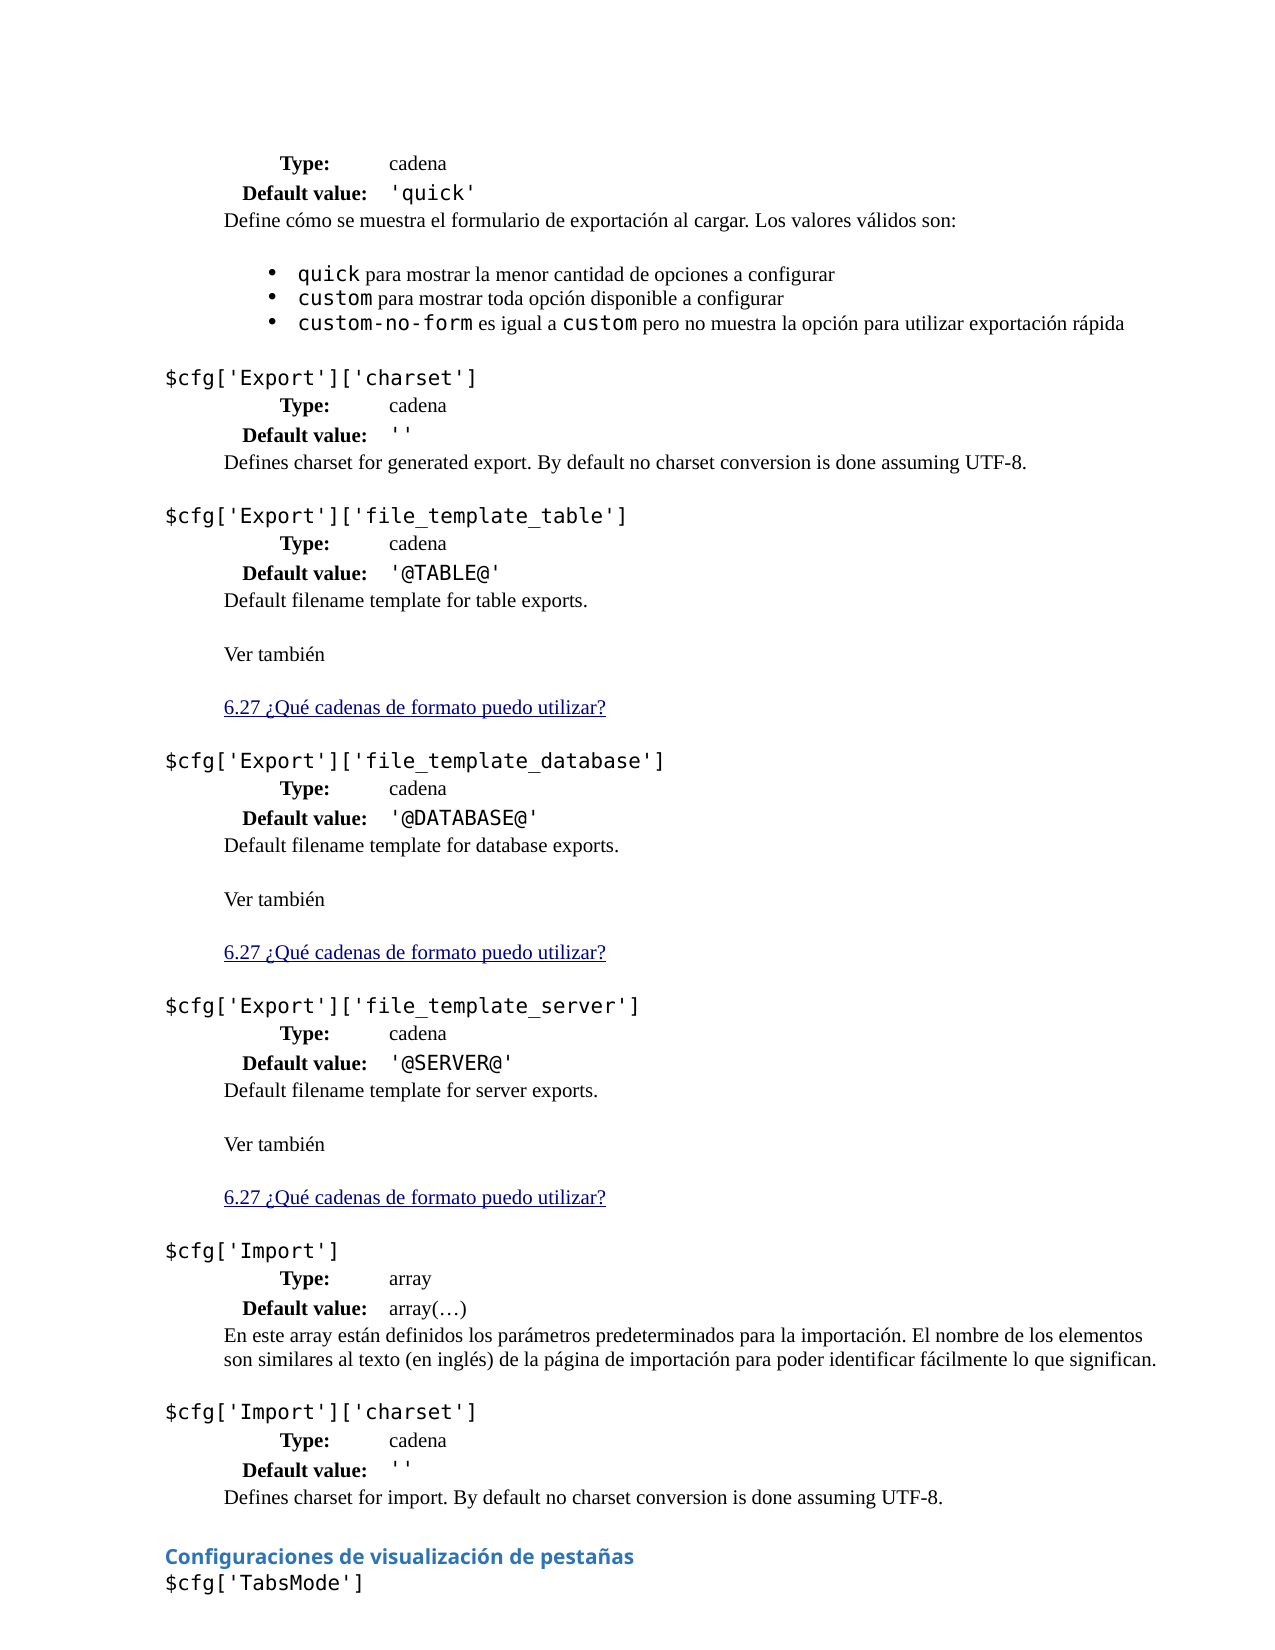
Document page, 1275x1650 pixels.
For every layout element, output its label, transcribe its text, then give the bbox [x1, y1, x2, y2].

subtitle $cfg['Export']['file_template_server'] [164, 993, 1164, 1018]
table_cell Default value: [224, 558, 386, 588]
list custom para mostrar toda opción disponible a configurar [268, 286, 1164, 311]
table_cell Default value: [224, 1048, 386, 1078]
table_header Type: [224, 1425, 386, 1454]
table_header cadena [386, 1425, 471, 1454]
table_cell Default value: [224, 1455, 386, 1485]
table_cell Default value: [224, 1293, 386, 1323]
table_cell '@DATABASE@' [386, 803, 583, 833]
list En este array están definidos los parámetros predeterminados para la importación. El nombre de los elementos son similares al texto (en inglés) de la página de importación para poder identificar fácilmente lo que significan. [224, 1323, 1164, 1371]
text 6.27 ¿Qué cadenas de formato puedo utilizar? [224, 940, 1164, 964]
table_header cadena [386, 528, 538, 558]
list Default filename template for database exports. [224, 833, 1164, 857]
subtitle $cfg['Export']['charset'] [164, 366, 1164, 390]
subtitle $cfg['Export']['file_template_table'] [164, 503, 1164, 528]
table_cell Default value: [224, 420, 386, 450]
text Ver también [224, 641, 1164, 666]
table_cell 'quick' [386, 178, 508, 208]
table_cell Default value: [224, 803, 386, 833]
table_header Type: [224, 148, 386, 178]
table_header cadena [386, 773, 583, 803]
subtitle $cfg['Export']['file_template_database'] [164, 748, 1164, 773]
table_header Type: [224, 1018, 386, 1048]
subtitle $cfg['Import'] [164, 1238, 1164, 1263]
text Ver también [224, 1131, 1164, 1156]
list Define cómo se muestra el formulario de exportación al cargar. Los valores válidos son: [224, 208, 1164, 232]
list quick para mostrar la menor cantidad de opciones a configurar [268, 261, 1164, 286]
table_header cadena [386, 1018, 553, 1048]
list Default filename template for table exports. [224, 588, 1164, 612]
table_header array [386, 1263, 493, 1293]
list Default filename template for server exports. [224, 1078, 1164, 1102]
table_header Type: [224, 1263, 386, 1293]
table_cell '' [386, 420, 471, 450]
table_cell '' [386, 1455, 471, 1485]
table_cell Default value: [224, 178, 386, 208]
table_header cadena [386, 148, 508, 178]
list Defines charset for import. By default no charset conversion is done assuming UTF-8. [224, 1485, 1164, 1509]
text 6.27 ¿Qué cadenas de formato puedo utilizar? [224, 695, 1164, 719]
text Ver también [224, 886, 1164, 911]
text 6.27 ¿Qué cadenas de formato puedo utilizar? [224, 1185, 1164, 1209]
subtitle Configuraciones de visualización de pestañas [164, 1542, 1164, 1571]
table_header Type: [224, 528, 386, 558]
table_header Type: [224, 390, 386, 420]
subtitle $cfg['Import']['charset'] [164, 1400, 1164, 1425]
table_cell '@TABLE@' [386, 558, 538, 588]
table_header Type: [224, 773, 386, 803]
subtitle $cfg['TabsMode'] [164, 1571, 1164, 1595]
table_cell array(…) [386, 1293, 493, 1323]
table_header cadena [386, 390, 471, 420]
list Defines charset for generated export. By default no charset conversion is done assuming UTF-8. [224, 450, 1164, 474]
list custom-no-form es igual a custom pero no muestra la opción para utilizar exportación rápida [268, 311, 1164, 336]
table_cell '@SERVER@' [386, 1048, 553, 1078]
